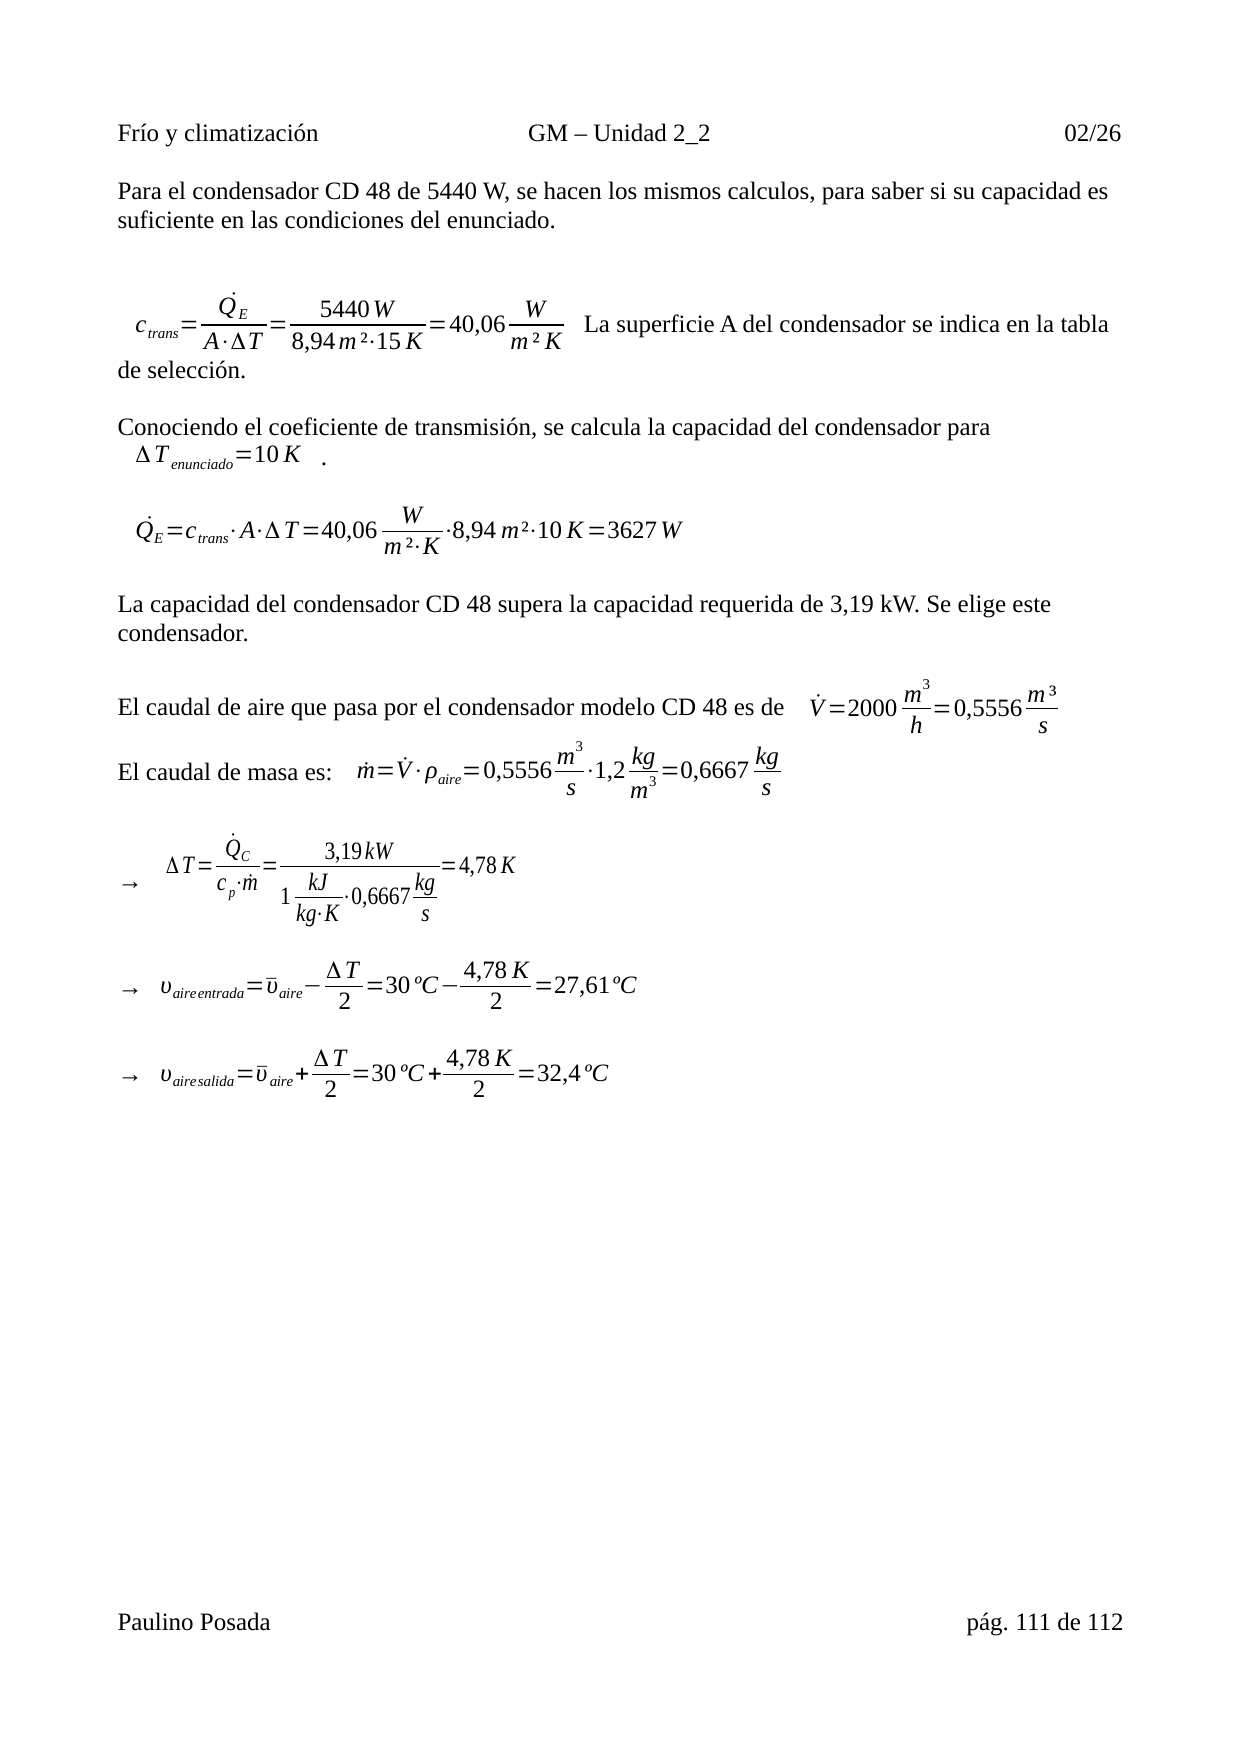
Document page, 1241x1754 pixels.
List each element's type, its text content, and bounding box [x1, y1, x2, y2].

text La superficie A del condensador se indica en la tabla de selección. [5, 291, 1123, 383]
text → [5, 1044, 1123, 1103]
text La capacidad del condensador CD 48 supera la capacidad requerida de 3,19 kW. Se elige este condensador. [5, 589, 1123, 647]
text → [117, 833, 1123, 928]
text Conociendo el coeficiente de transmisión, se calcula la capacidad del condensador para . [5, 412, 1123, 472]
text → [117, 956, 1123, 1016]
text Para el condensador CD 48 de 5440 W, se hacen los mismos calculos, para saber si su capacidad es suficiente en las condiciones del enunciado. [5, 176, 1123, 234]
text El caudal de aire que pasa por el condensador modelo CD 48 es de [5, 675, 1123, 738]
text El caudal de masa es: [5, 738, 1123, 804]
